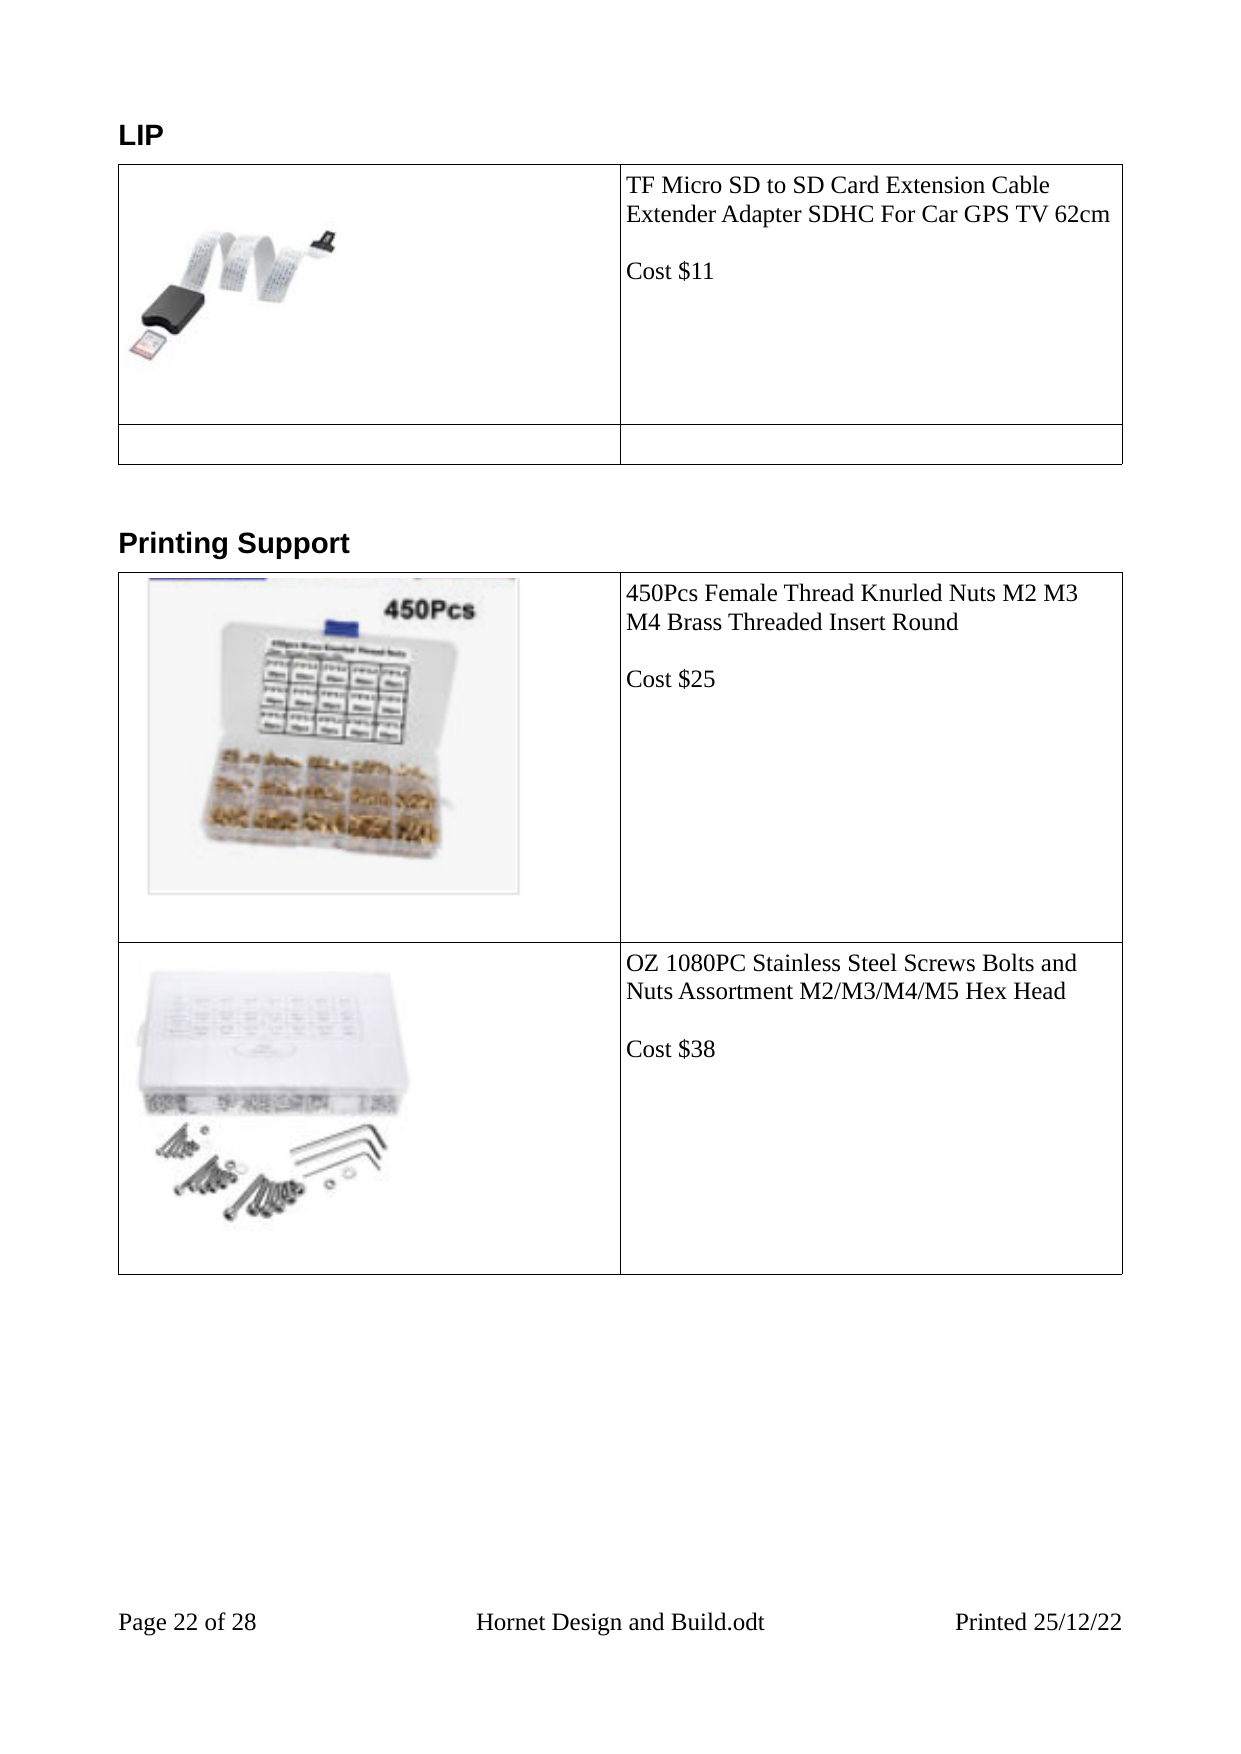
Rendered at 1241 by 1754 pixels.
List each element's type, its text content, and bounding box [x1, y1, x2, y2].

table_header TF Micro SD to SD Card Extension Cable Extender Adapter SDHC For Car GPS TV 62cm Cost $11 [621, 165, 1122, 423]
subtitle LIP [118, 118, 1122, 152]
table_cell [621, 425, 1122, 464]
table_header [119, 165, 620, 423]
subtitle Printing Support [118, 526, 1122, 560]
picture [123, 170, 343, 389]
table_cell OZ 1080PC Stainless Steel Screws Bolts and Nuts Assortment M2/M3/M4/M5 Hex Head Cost $38 [621, 943, 1122, 1274]
table_header 450Pcs Female Thread Knurled Nuts M2 M3 M4 Brass Threaded Insert Round Cost $25 [621, 573, 1122, 942]
picture [123, 578, 541, 908]
table_cell [119, 943, 620, 1274]
table_header [119, 573, 620, 942]
table_cell [119, 425, 620, 464]
picture [123, 947, 416, 1240]
